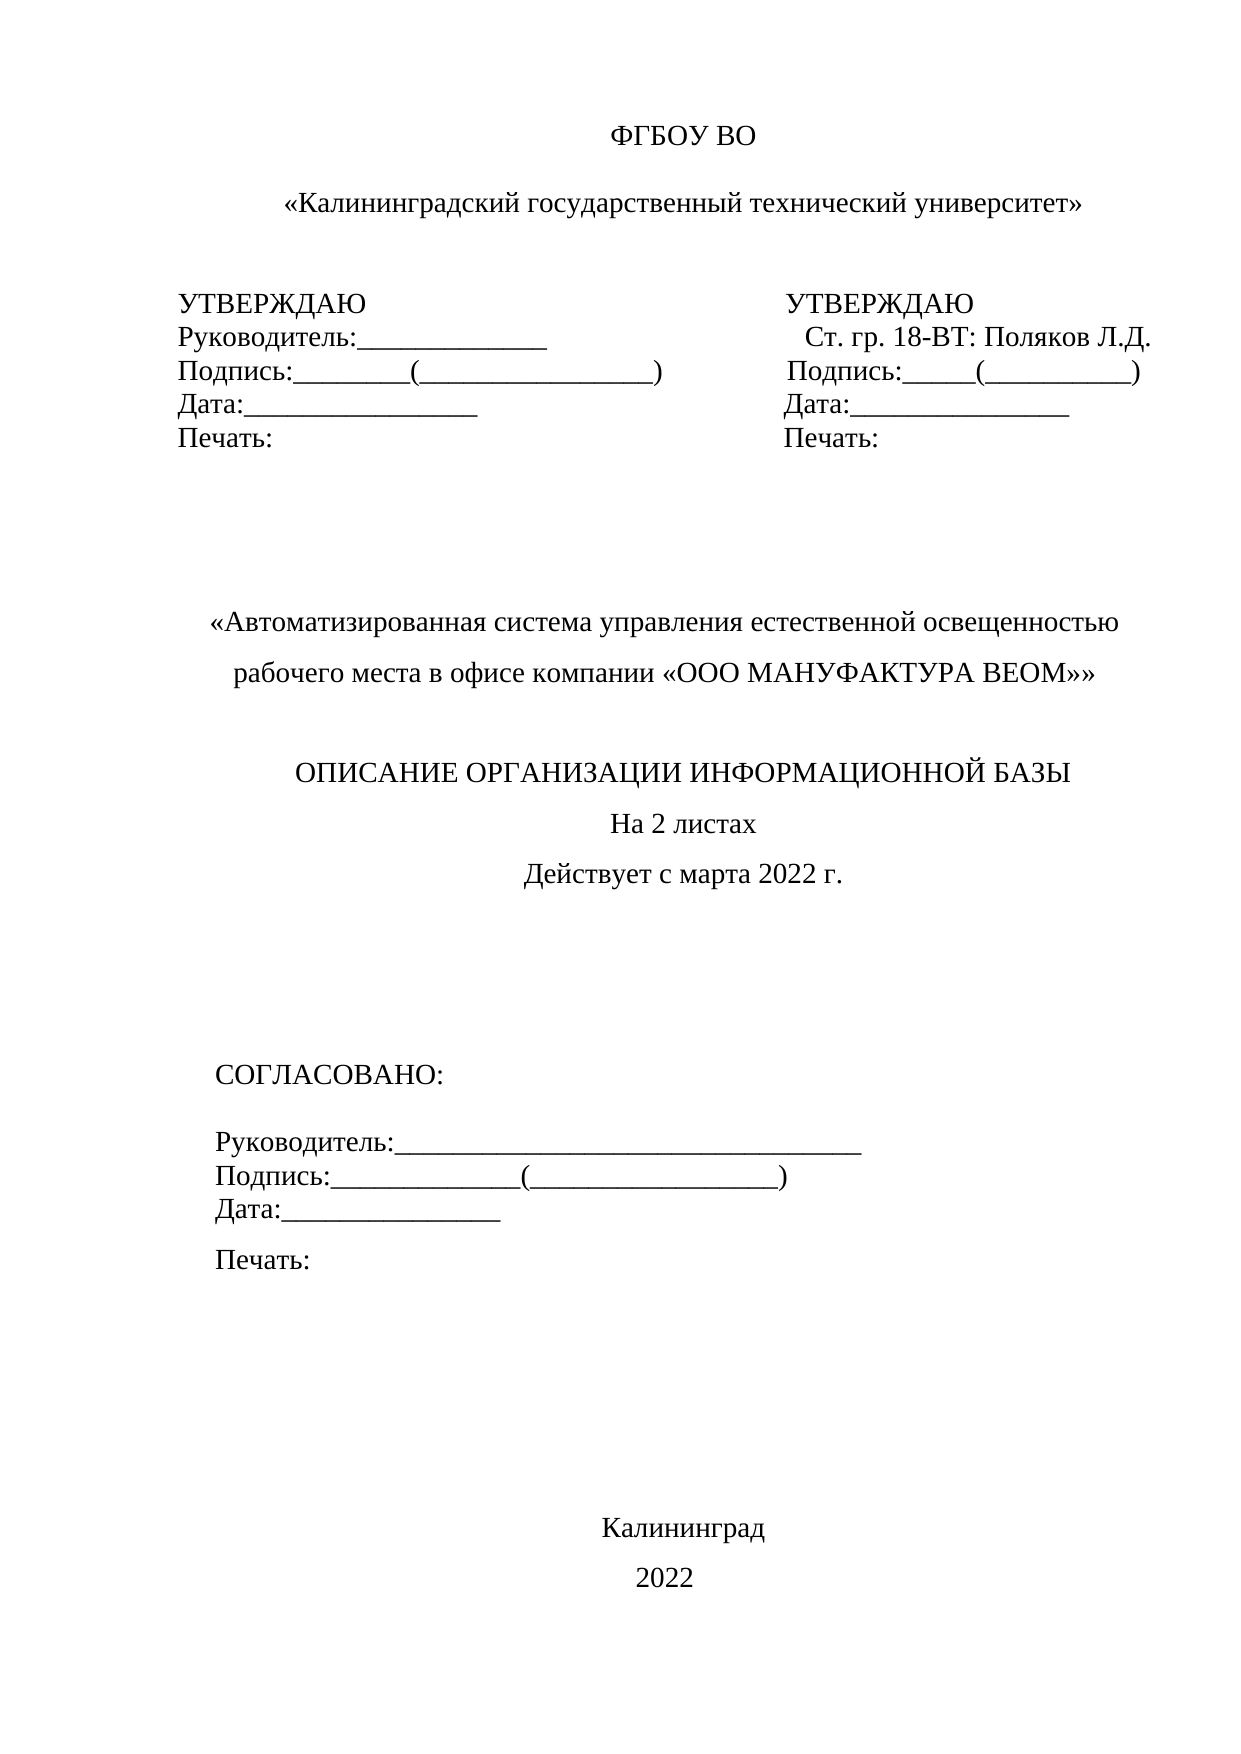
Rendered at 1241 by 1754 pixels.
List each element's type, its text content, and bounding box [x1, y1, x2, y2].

text «Автоматизированная система управления естественной освещенностью рабочего места в офисе компании «ООО МАНУФАКТУРА ВЕОМ»» [177, 604, 1152, 688]
text «Калининградский государственный технический университет» [215, 185, 1152, 219]
text 2022 [177, 1560, 1152, 1594]
text ОПИСАНИЕ ОРГАНИЗАЦИИ ИНФОРМАЦИОННОЙ БАЗЫ [215, 755, 1152, 789]
text СОГЛАСОВАНО: [215, 1057, 1152, 1091]
text Действует с марта 2022 г. [215, 856, 1152, 889]
text Подпись:_____________(_________________) [215, 1158, 1152, 1191]
text УТВЕРЖДАЮ УТВЕРЖДАЮ [177, 286, 1152, 319]
text Калининград [215, 1510, 1152, 1544]
text ФГБОУ ВО [215, 118, 1152, 152]
text Дата:________________ Дата:_______________ Печать: Печать: [177, 386, 1152, 453]
text Руководитель:________________________________ [215, 1124, 1152, 1158]
text На 2 листах [215, 806, 1152, 839]
text Дата:_______________ [215, 1191, 1152, 1225]
text Подпись:________(________________) Подпись:_____(__________) [177, 353, 1152, 386]
text Печать: [215, 1242, 1152, 1275]
text Руководитель:_____________ Ст. гр. 18-ВТ: Поляков Л.Д. [177, 319, 1152, 353]
